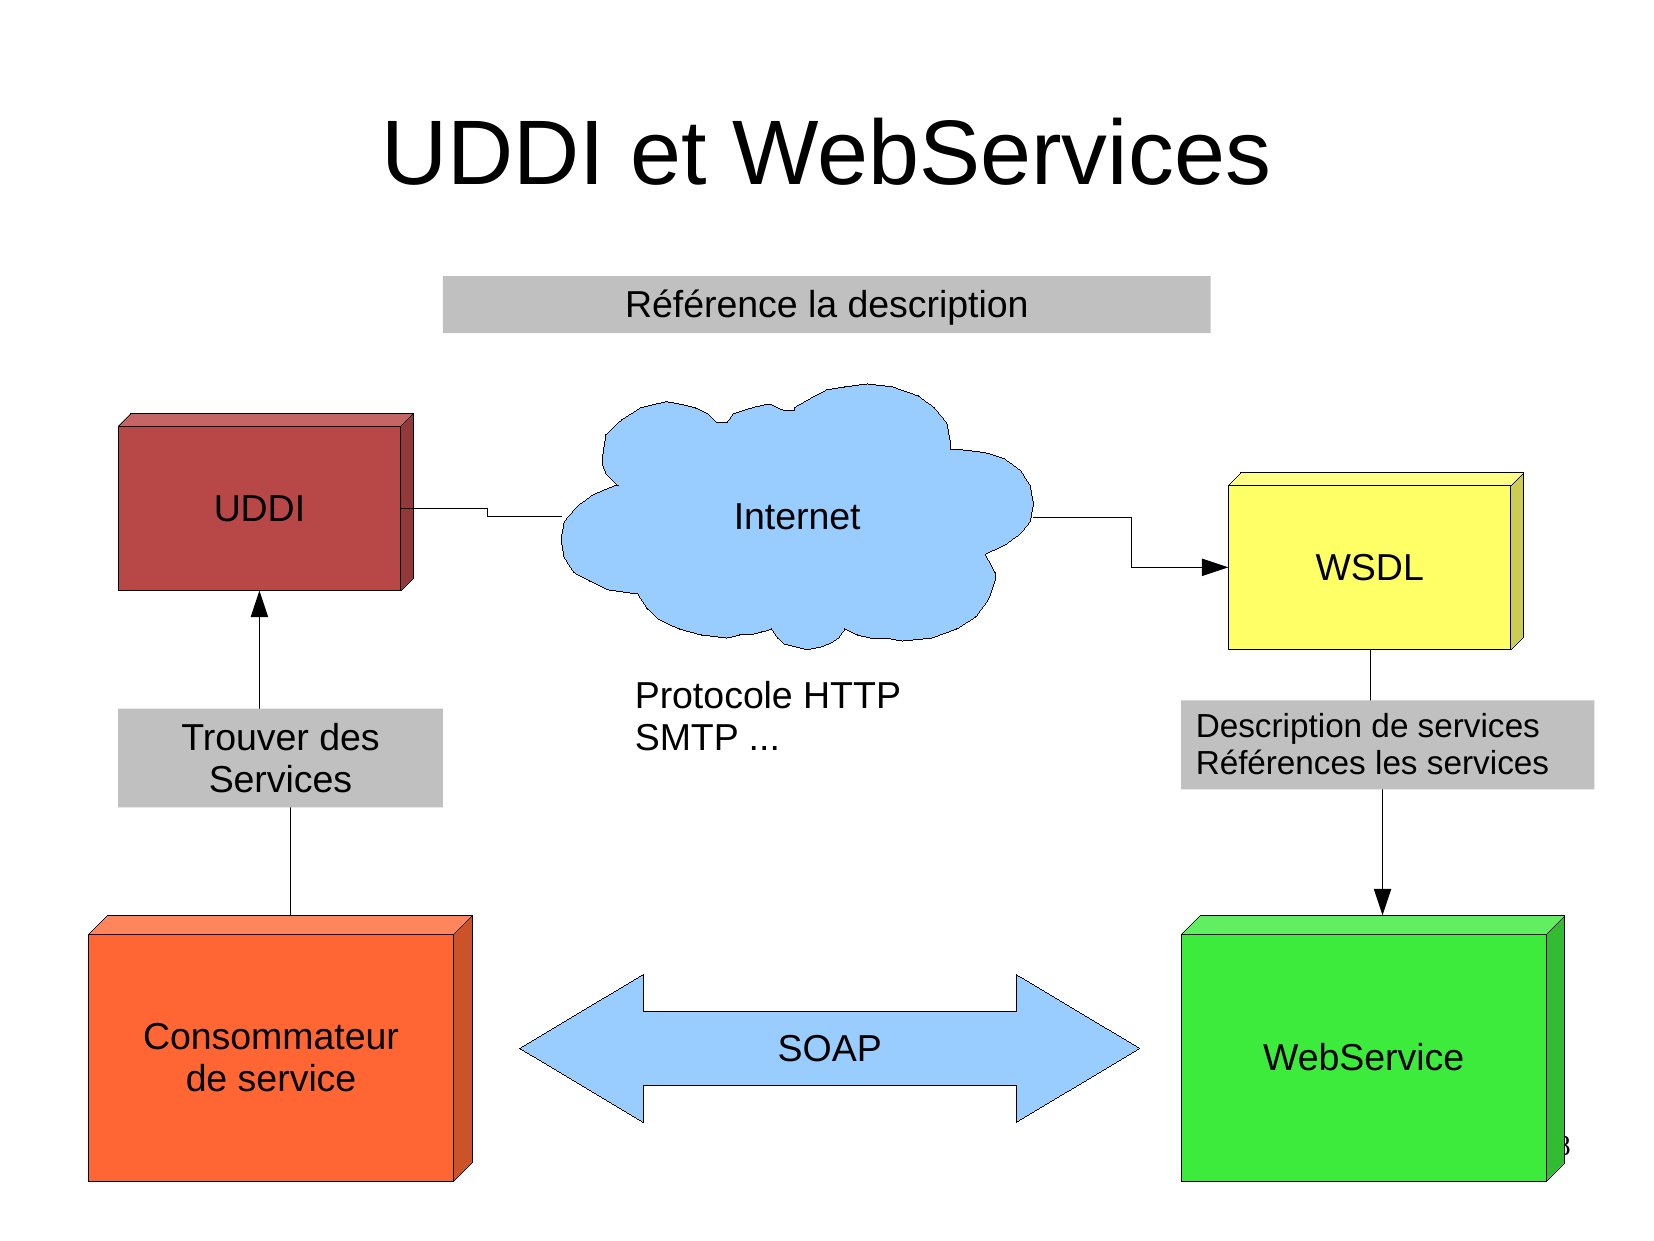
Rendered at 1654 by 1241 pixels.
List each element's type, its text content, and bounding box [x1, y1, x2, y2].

text_box Trouver des Services [118, 708, 443, 808]
text_box Consommateur de service [88, 935, 453, 1182]
text_box SOAP [519, 974, 1140, 1123]
text_box UDDI [118, 427, 400, 591]
title UDDI et WebServices [82, 56, 1571, 250]
text_box Description de services Références les services [1181, 700, 1595, 790]
text_box Protocole HTTP SMTP ... [620, 667, 1063, 767]
text_box WebService [1181, 935, 1546, 1182]
text_box Internet [561, 383, 1034, 650]
text_box WSDL [1228, 486, 1510, 650]
text_box Référence la description [442, 276, 1211, 334]
